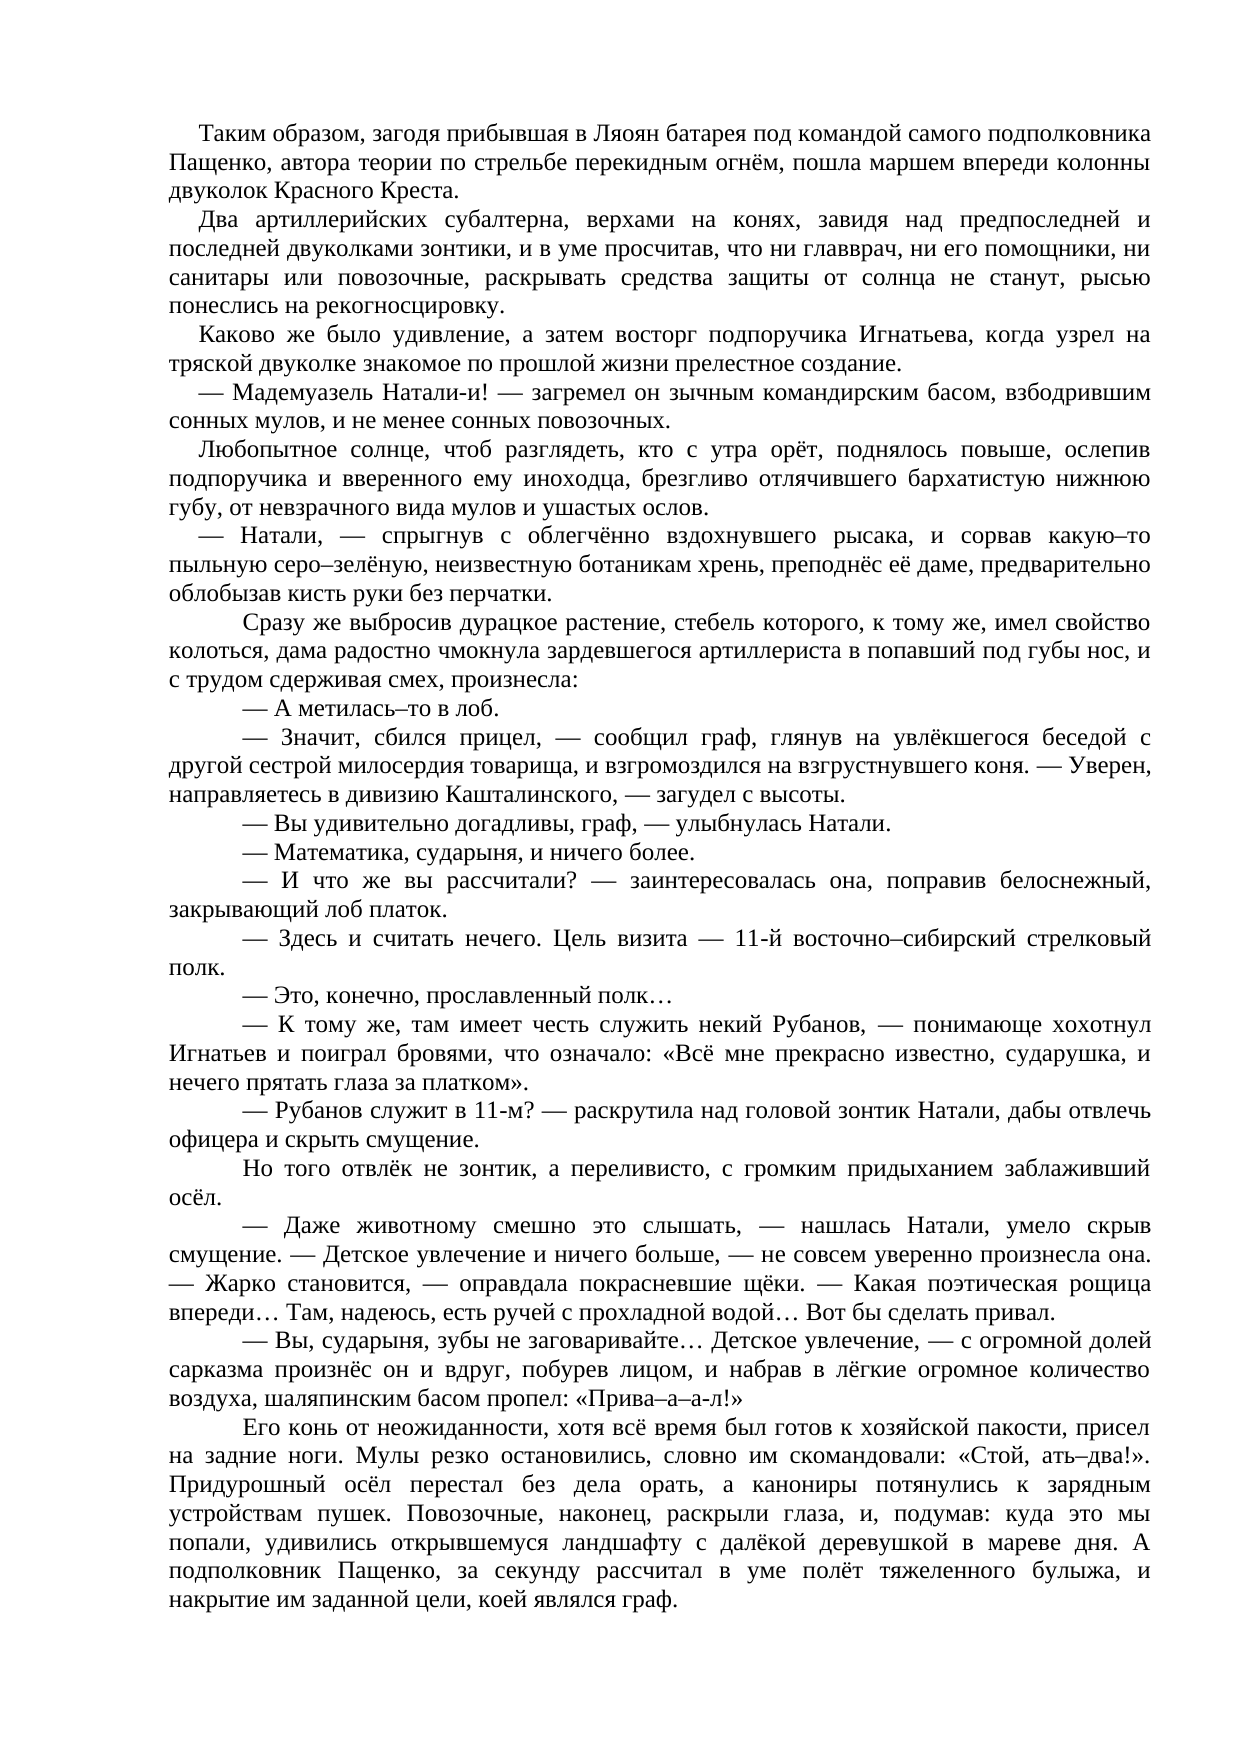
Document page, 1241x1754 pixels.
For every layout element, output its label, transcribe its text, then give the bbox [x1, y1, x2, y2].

text Любопытное солнце, чтоб разглядеть, кто с утра орёт, поднялось повыше, ослепив подпоручика и вверенного ему иноходца, брезгливо отлячившего бархатистую нижнюю губу, от невзрачного вида мулов и ушастых ослов. [169, 434, 1152, 521]
text Два артиллерийских субалтерна, верхами на конях, завидя над предпоследней и последней двуколками зонтики, и в уме просчитав, что ни главврач, ни его помощники, ни санитары или повозочные, раскрывать средства защиты от солнца не станут, рысью понеслись на рекогносцировку. [169, 204, 1152, 319]
text Его конь от неожиданности, хотя всё время был готов к хозяйской пакости, присел на задние ноги. Мулы резко остановились, словно им скомандовали: «Стой, ать–два!». Придурошный осёл перестал без дела орать, а канониры потянулись к зарядным устройствам пушек. Повозочные, наконец, раскрыли глаза, и, подумав: куда это мы попали, удивились открывшемуся ландшафту с далёкой деревушкой в мареве дня. А подполковник Пащенко, за секунду рассчитал в уме полёт тяжеленного булыжа, и накрытие им заданной цели, коей являлся граф. [169, 1412, 1152, 1613]
text — Натали, — спрыгнув с облегчённо вздохнувшего рысака, и сорвав какую–то пыльную серо–зелёную, неизвестную ботаникам хрень, преподнёс её даме, предварительно облобызав кисть руки без перчатки. [169, 521, 1152, 607]
text — А метилась–то в лоб. [169, 693, 1152, 722]
text — И что же вы рассчитали? — заинтересовалась она, поправив белоснежный, закрывающий лоб платок. [169, 866, 1152, 923]
text — Даже животному смешно это слышать, — нашлась Натали, умело скрыв смущение. — Детское увлечение и ничего больше, — не совсем уверенно произнесла она. — Жарко становится, — оправдала покрасневшие щёки. — Какая поэтическая рощица впереди… Там, надеюсь, есть ручей с прохладной водой… Вот бы сделать привал. [169, 1211, 1152, 1326]
text Сразу же выбросив дурацкое растение, стебель которого, к тому же, имел свойство колоться, дама радостно чмокнула зардевшегося артиллериста в попавший под губы нос, и с трудом сдерживая смех, произнесла: [169, 607, 1152, 693]
text Таким образом, загодя прибывшая в Ляоян батарея под командой самого подполковника Пащенко, автора теории по стрельбе перекидным огнём, пошла маршем впереди колонны двуколок Красного Креста. [169, 118, 1152, 204]
text — Рубанов служит в 11‑м? — раскрутила над головой зонтик Натали, дабы отвлечь офицера и скрыть смущение. [169, 1096, 1152, 1153]
text — Вы, сударыня, зубы не заговаривайте… Детское увлечение, — с огромной долей сарказма произнёс он и вдруг, побурев лицом, и набрав в лёгкие огромное количество воздуха, шаляпинским басом пропел: «Прива–а–а-л!» [169, 1326, 1152, 1412]
text — Здесь и считать нечего. Цель визита — 11‑й восточно–сибирский стрелковый полк. [169, 923, 1152, 981]
text Но того отвлёк не зонтик, а переливисто, с громким придыханием заблаживший осёл. [169, 1153, 1152, 1211]
text — К тому же, там имеет честь служить некий Рубанов, — понимающе хохотнул Игнатьев и поиграл бровями, что означало: «Всё мне прекрасно известно, сударушка, и нечего прятать глаза за платком». [169, 1009, 1152, 1096]
text Каково же было удивление, а затем восторг подпоручика Игнатьева, когда узрел на тряской двуколке знакомое по прошлой жизни прелестное создание. [169, 319, 1152, 377]
text — Это, конечно, прославленный полк… [169, 981, 1152, 1009]
text — Значит, сбился прицел, — сообщил граф, глянув на увлёкшегося беседой с другой сестрой милосердия товарища, и взгромоздился на взгрустнувшего коня. — Уверен, направляетесь в дивизию Кашталинского, — загудел с высоты. [169, 722, 1152, 808]
text — Мадемуазель Натали-и! — загремел он зычным командирским басом, взбодрившим сонных мулов, и не менее сонных повозочных. [169, 377, 1152, 434]
text — Вы удивительно догадливы, граф, — улыбнулась Натали. [169, 808, 1152, 837]
text — Математика, сударыня, и ничего более. [169, 837, 1152, 866]
